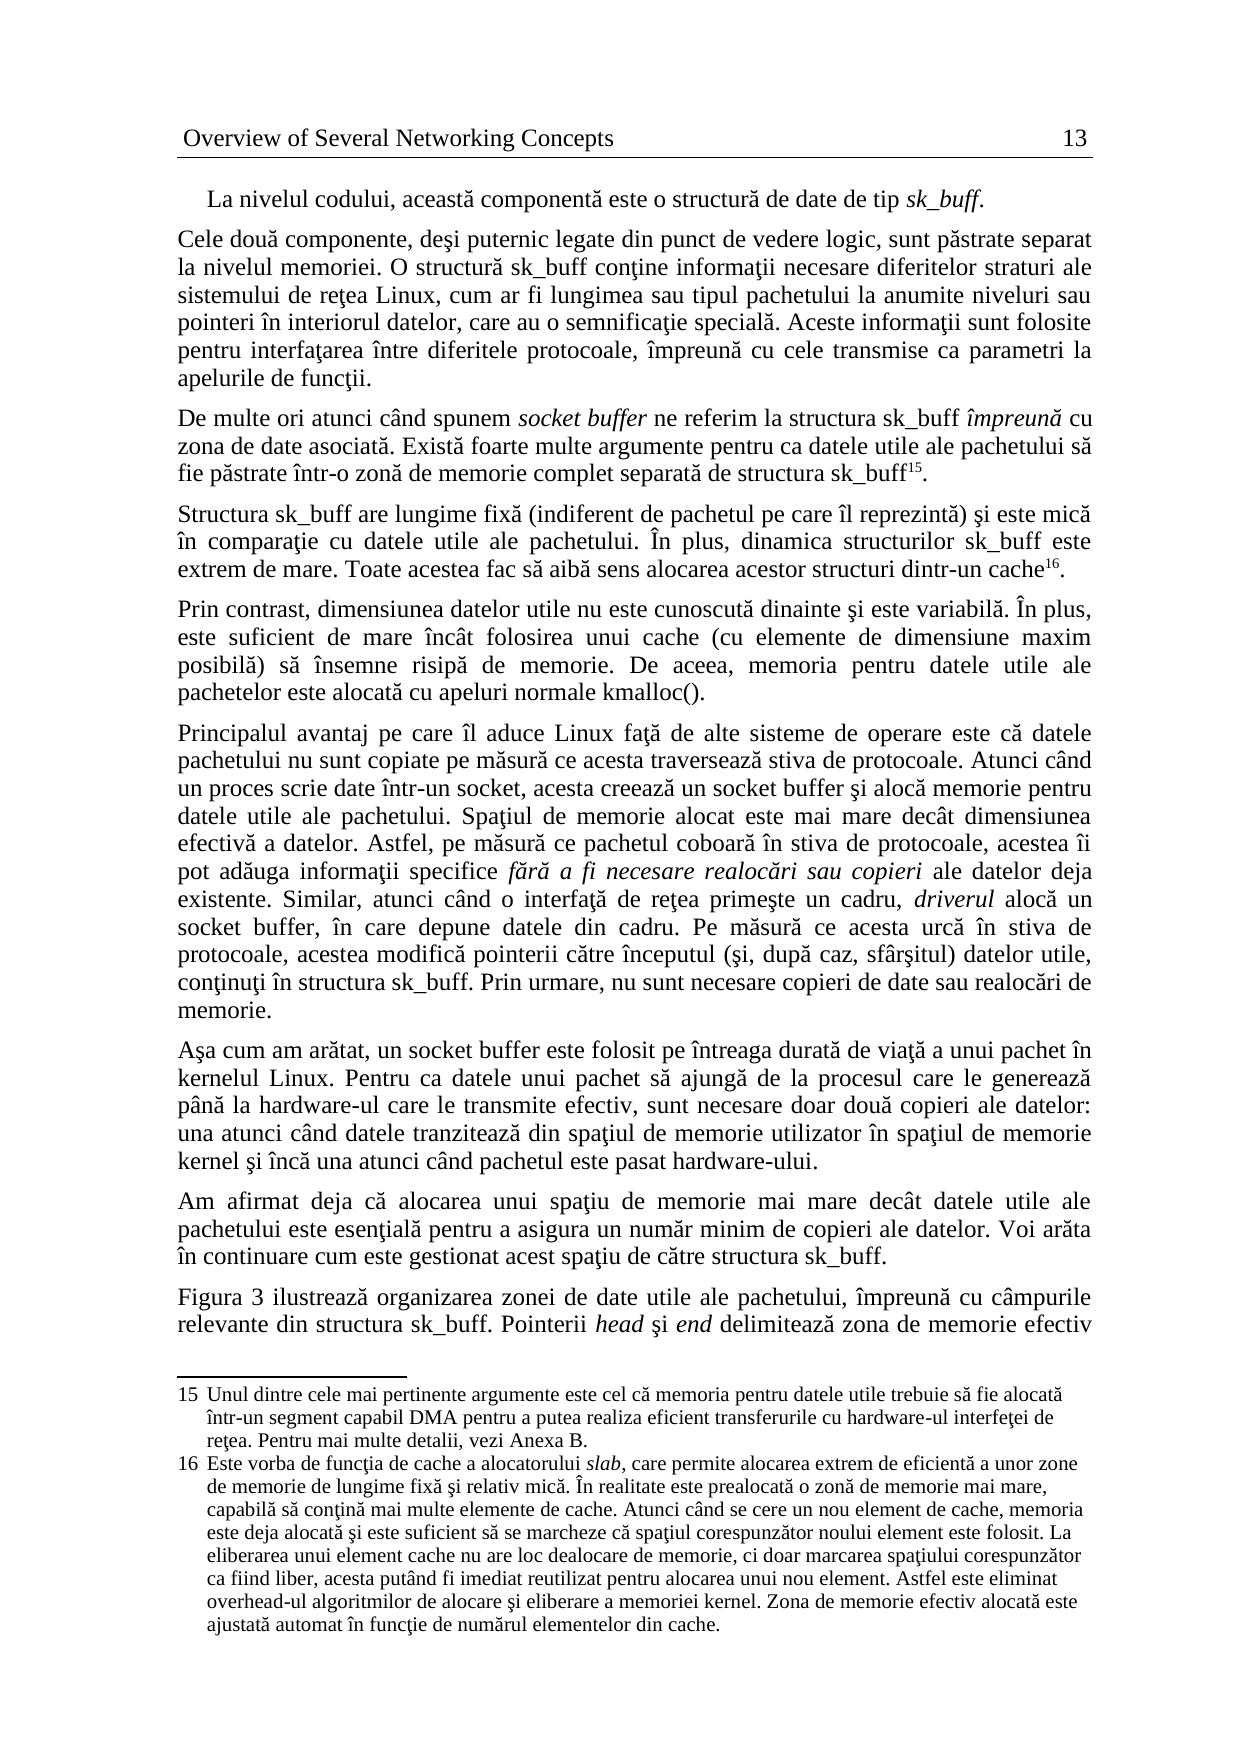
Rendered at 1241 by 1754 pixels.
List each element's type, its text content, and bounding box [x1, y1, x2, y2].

text Este vorba de funcţia de cache a alocatorului slab, care permite alocarea extrem de eficientă a unor zone de memorie de lungime fixă şi relativ mică. În realitate este prealocată o zonă de memorie mai mare, capabilă să conţină mai multe elemente de cache. Atunci când se cere un nou element de cache, memoria este deja alocată şi este suficient să se marcheze că spaţiul corespunzător noului element este folosit. La eliberarea unui element cache nu are loc dealocare de memorie, ci doar marcarea spaţiului corespunzător ca fiind liber, acesta putând fi imediat reutilizat pentru alocarea unui nou element. Astfel este eliminat overhead‑ul algoritmilor de alocare şi eliberare a memoriei kernel. Zona de memorie efectiv alocată este ajustată automat în funcţie de numărul elementelor din cache. [177, 1452, 1093, 1636]
text Figura 3 ilustrează organizarea zonei de date utile ale pachetului, împreună cu câmpurile relevante din structura sk_buff. Pointerii head şi end delimitează zona de memorie efectiv [177, 1283, 1093, 1338]
text Prin contrast, dimensiunea datelor utile nu este cunoscută dinainte şi este variabilă. În plus, este suficient de mare încât folosirea unui cache (cu elemente de dimensiune maxim posibilă) să însemne risipă de memorie. De aceea, memoria pentru datele utile ale pachetelor este alocată cu apeluri normale kmalloc(). [177, 595, 1093, 706]
text Structura sk_buff are lungime fixă (indiferent de pachetul pe care îl reprezintă) şi este mică în comparaţie cu datele utile ale pachetului. În plus, dinamica structurilor sk_buff este extrem de mare. Toate acestea fac să aibă sens alocarea acestor structuri dintr‑un cache. [177, 500, 1093, 583]
list La nivelul codului, această componentă este o structură de date de tip sk_buff. [177, 185, 1093, 213]
text Aşa cum am arătat, un socket buffer este folosit pe întreaga durată de viaţă a unui pachet în kernelul Linux. Pentru ca datele unui pachet să ajungă de la procesul care le generează până la hardware‑ul care le transmite efectiv, sunt necesare doar două copieri ale datelor: una atunci când datele tranzitează din spaţiul de memorie utilizator în spaţiul de memorie kernel şi încă una atunci când pachetul este pasat hardware‑ului. [177, 1036, 1093, 1174]
text Unul dintre cele mai pertinente argumente este cel că memoria pentru datele utile trebuie să fie alocată într‑un segment capabil DMA pentru a putea realiza eficient transferurile cu hardware‑ul interfeţei de reţea. Pentru mai multe detalii, vezi Anexa B. [177, 1383, 1093, 1452]
text De multe ori atunci când spunem socket buffer ne referim la structura sk_buff împreună cu zona de date asociată. Există foarte multe argumente pentru ca datele utile ale pachetului să fie păstrate într‑o zonă de memorie complet separată de structura sk_buff. [177, 404, 1093, 487]
text Principalul avantaj pe care îl aduce Linux faţă de alte sisteme de operare este că datele pachetului nu sunt copiate pe măsură ce acesta traversează stiva de protocoale. Atunci când un proces scrie date într‑un socket, acesta creează un socket buffer şi alocă memorie pentru datele utile ale pachetului. Spaţiul de memorie alocat este mai mare decât dimensiunea efectivă a datelor. Astfel, pe măsură ce pachetul coboară în stiva de protocoale, acestea îi pot adăuga informaţii specifice fără a fi necesare realocări sau copieri ale datelor deja existente. Similar, atunci când o interfaţă de reţea primeşte un cadru, driverul alocă un socket buffer, în care depune datele din cadru. Pe măsură ce acesta urcă în stiva de protocoale, acestea modifică pointerii către începutul (şi, după caz, sfârşitul) datelor utile, conţinuţi în structura sk_buff. Prin urmare, nu sunt necesare copieri de date sau realocări de memorie. [177, 719, 1093, 1023]
text Am afirmat deja că alocarea unui spaţiu de memorie mai mare decât datele utile ale pachetului este esenţială pentru a asigura un număr minim de copieri ale datelor. Voi arăta în continuare cum este gestionat acest spaţiu de către structura sk_buff. [177, 1187, 1093, 1270]
text Cele două componente, deşi puternic legate din punct de vedere logic, sunt păstrate separat la nivelul memoriei. O structură sk_buff conţine informaţii necesare diferitelor straturi ale sistemului de reţea Linux, cum ar fi lungimea sau tipul pachetului la anumite niveluri sau pointeri în interiorul datelor, care au o semnificaţie specială. Aceste informaţii sunt folosite pentru interfaţarea între diferitele protocoale, împreună cu cele transmise ca parametri la apelurile de funcţii. [177, 225, 1093, 392]
